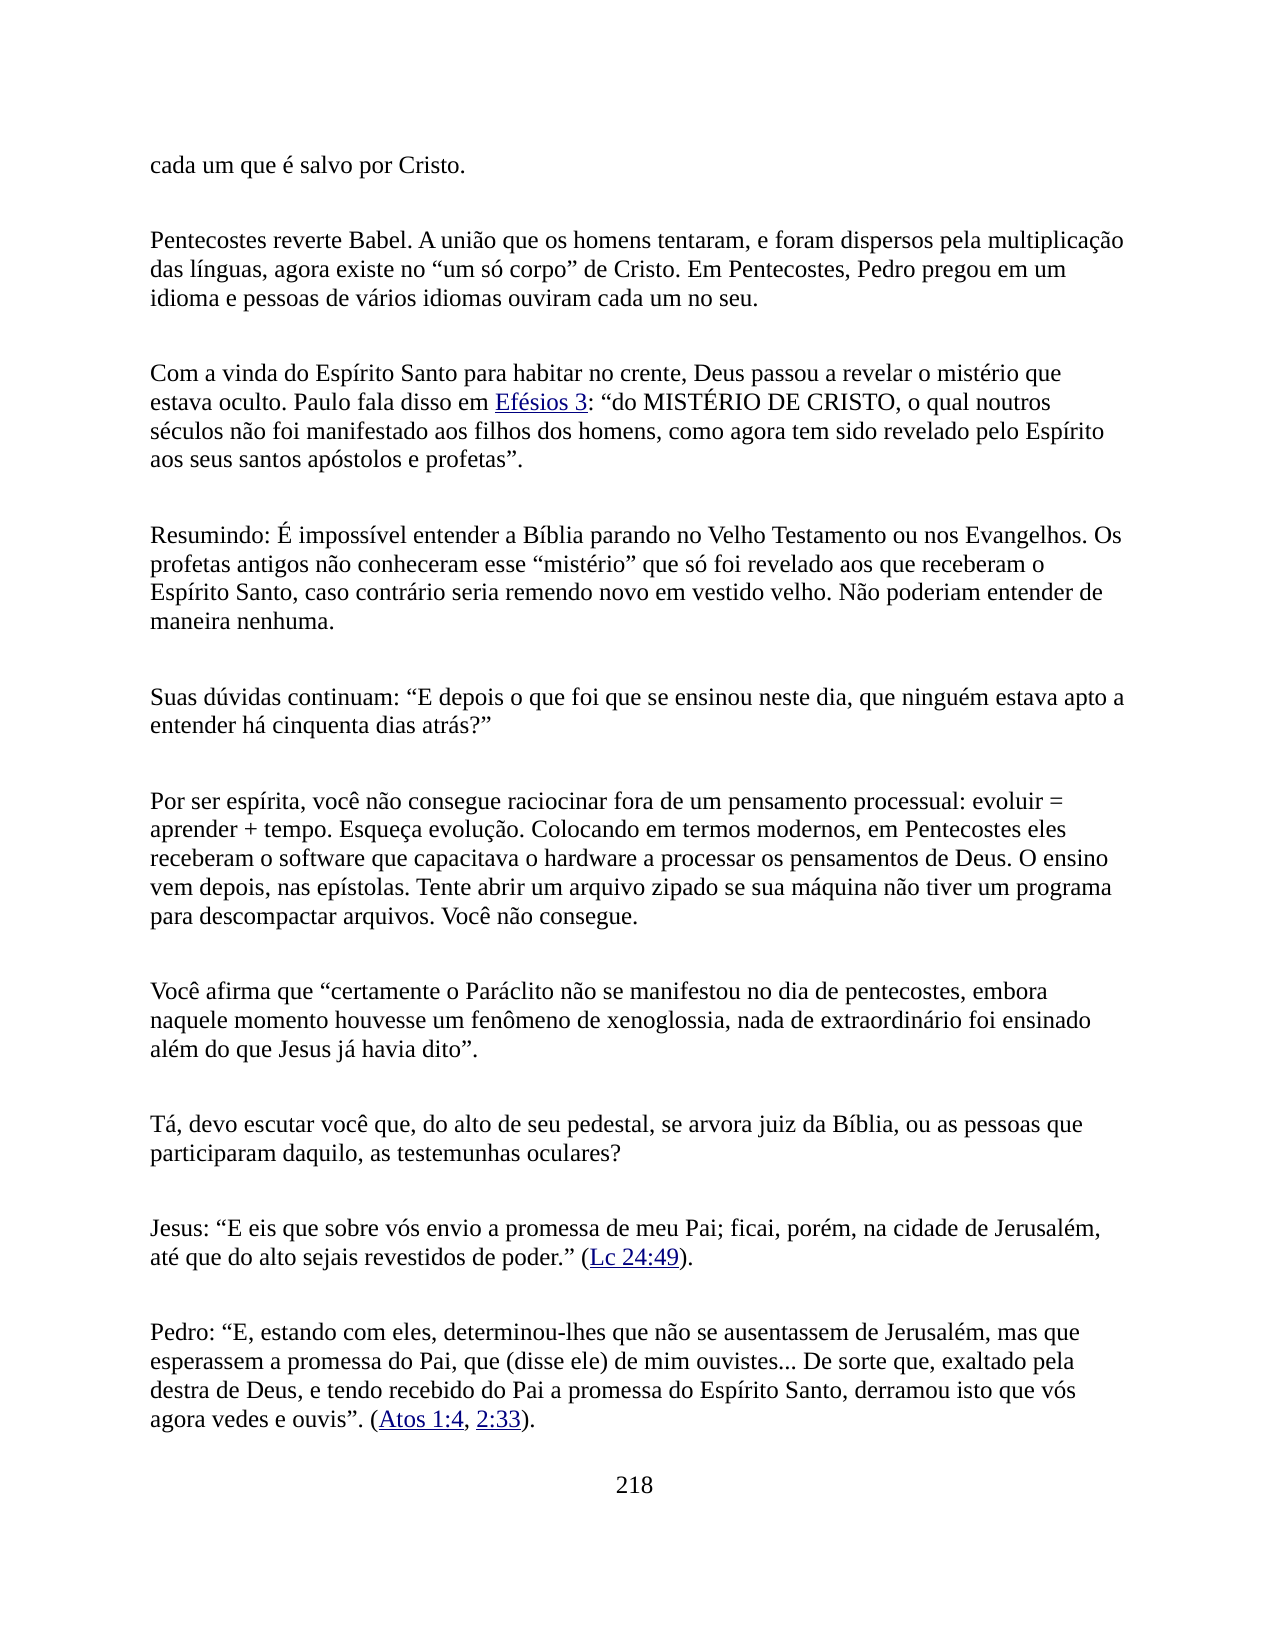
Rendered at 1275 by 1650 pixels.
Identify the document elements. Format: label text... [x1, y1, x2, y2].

text cada um que é salvo por Cristo. [150, 150, 1125, 179]
text Com a vinda do Espírito Santo para habitar no crente, Deus passou a revelar o mistério que estava oculto. Paulo fala disso em Efésios 3: “do MISTÉRIO DE CRISTO, o qual noutros séculos não foi manifestado aos filhos dos homens, como agora tem sido revelado pelo Espírito aos seus santos apóstolos e profetas”. [150, 329, 1125, 473]
text Por ser espírita, você não consegue raciocinar fora de um pensamento processual: evoluir = aprender + tempo. Esqueça evolução. Colocando em termos modernos, em Pentecostes eles receberam o software que capacitava o hardware a processar os pensamentos de Deus. O ensino vem depois, nas epístolas. Tente abrir um arquivo zipado se sua máquina não tiver um programa para descompactar arquivos. Você não consegue. [150, 757, 1125, 929]
text Você afirma que “certamente o Paráclito não se manifestou no dia de pentecostes, embora naquele momento houvesse um fenômeno de xenoglossia, nada de extraordinário foi ensinado além do que Jesus já havia dito”. [150, 947, 1125, 1062]
text Tá, devo escutar você que, do alto de seu pedestal, se arvora juiz da Bíblia, ou as pessoas que participaram daquilo, as testemunhas oculares? [150, 1080, 1125, 1167]
text Pedro: “E, estando com eles, determinou-lhes que não se ausentassem de Jerusalém, mas que esperassem a promessa do Pai, que (disse ele) de mim ouvistes... De sorte que, exaltado pela destra de Deus, e tendo recebido do Pai a promessa do Espírito Santo, derramou isto que vós agora vedes e ouvis”. (Atos 1:4, 2:33). [150, 1289, 1125, 1432]
text Jesus: “E eis que sobre vós envio a promessa de meu Pai; ficai, porém, na cidade de Jerusalém, até que do alto sejais revestidos de poder.” (Lc 24:49). [150, 1184, 1125, 1271]
text Resumindo: É impossível entender a Bíblia parando no Velho Testamento ou nos Evangelhos. Os profetas antigos não conheceram esse “mistério” que só foi revelado aos que receberam o Espírito Santo, caso contrário seria remendo novo em vestido velho. Não poderiam entender de maneira nenhuma. [150, 491, 1125, 635]
text Pentecostes reverte Babel. A união que os homens tentaram, e foram dispersos pela multiplicação das línguas, agora existe no “um só corpo” de Cristo. Em Pentecostes, Pedro pregou em um idioma e pessoas de vários idiomas ouviram cada um no seu. [150, 197, 1125, 312]
text Suas dúvidas continuam: “E depois o que foi que se ensinou neste dia, que ninguém estava apto a entender há cinquenta dias atrás?” [150, 653, 1125, 739]
